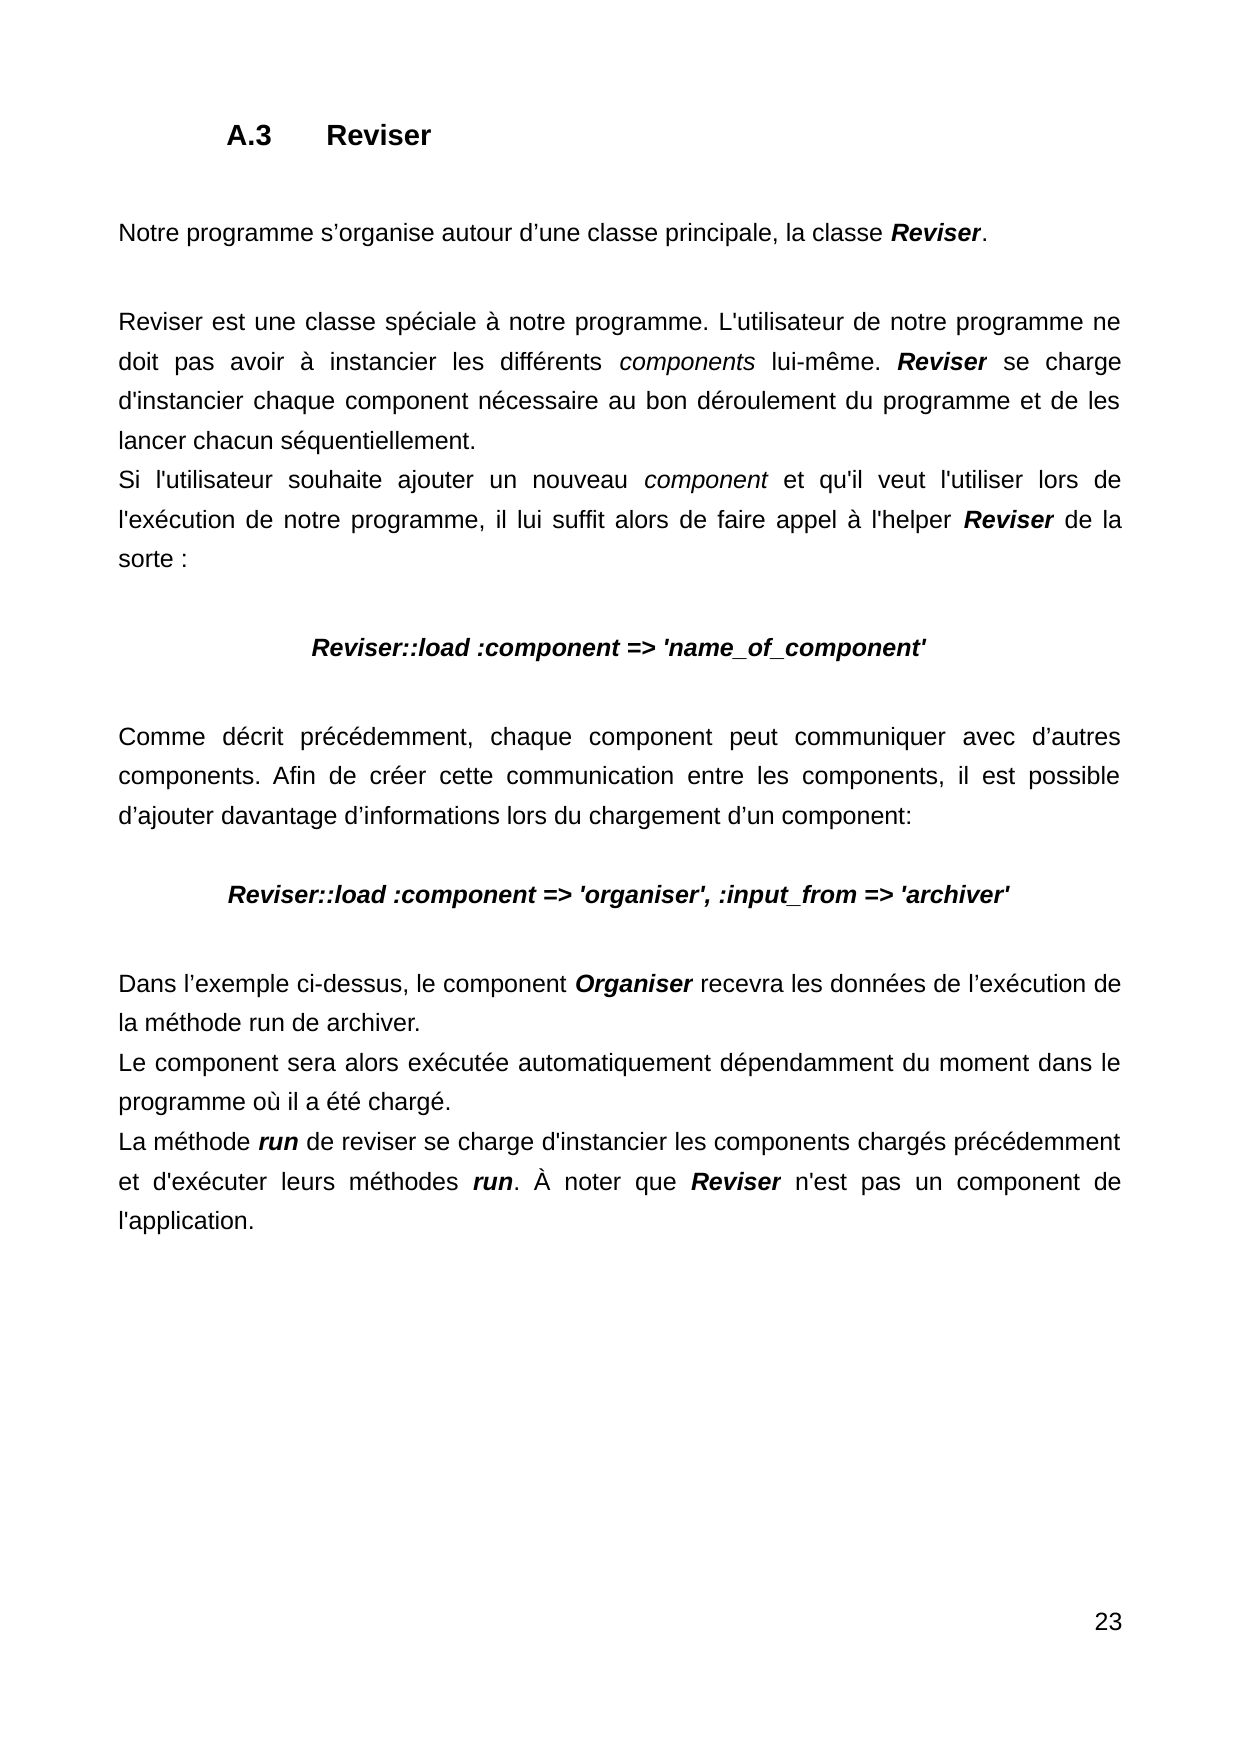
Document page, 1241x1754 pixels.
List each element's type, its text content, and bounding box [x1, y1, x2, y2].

text Notre programme s’organise autour d’une classe principale, la classe Reviser. [118, 218, 1122, 247]
subtitle Reviser [178, 118, 1122, 152]
text Dans l’exemple ci-dessus, le component Organiser recevra les données de l’exécution de la méthode run de archiver. [118, 969, 1122, 1037]
text Le component sera alors exécutée automatiquement dépendamment du moment dans le programme où il a été chargé. [118, 1048, 1122, 1116]
text Reviser::load :component => 'organiser', :input_from => 'archiver' [118, 880, 1122, 909]
text Comme décrit précédemment, chaque component peut communiquer avec d’autres components. Afin de créer cette communication entre les components, il est possible d’ajouter davantage d’informations lors du chargement d’un component: [118, 722, 1122, 829]
text Reviser::load :component => 'name_of_component' [118, 633, 1122, 662]
text Si l'utilisateur souhaite ajouter un nouveau component et qu'il veut l'utiliser lors de l'exécution de notre programme, il lui suffit alors de faire appel à l'helper Reviser de la sorte : [118, 465, 1122, 573]
text La méthode run de reviser se charge d'instancier les components chargés précédemment et d'exécuter leurs méthodes run. À noter que Reviser n'est pas un component de l'application. [118, 1127, 1122, 1235]
text Reviser est une classe spéciale à notre programme. L'utilisateur de notre programme ne doit pas avoir à instancier les différents components lui-même. Reviser se charge d'instancier chaque component nécessaire au bon déroulement du programme et de les lancer chacun séquentiellement. [118, 307, 1122, 454]
